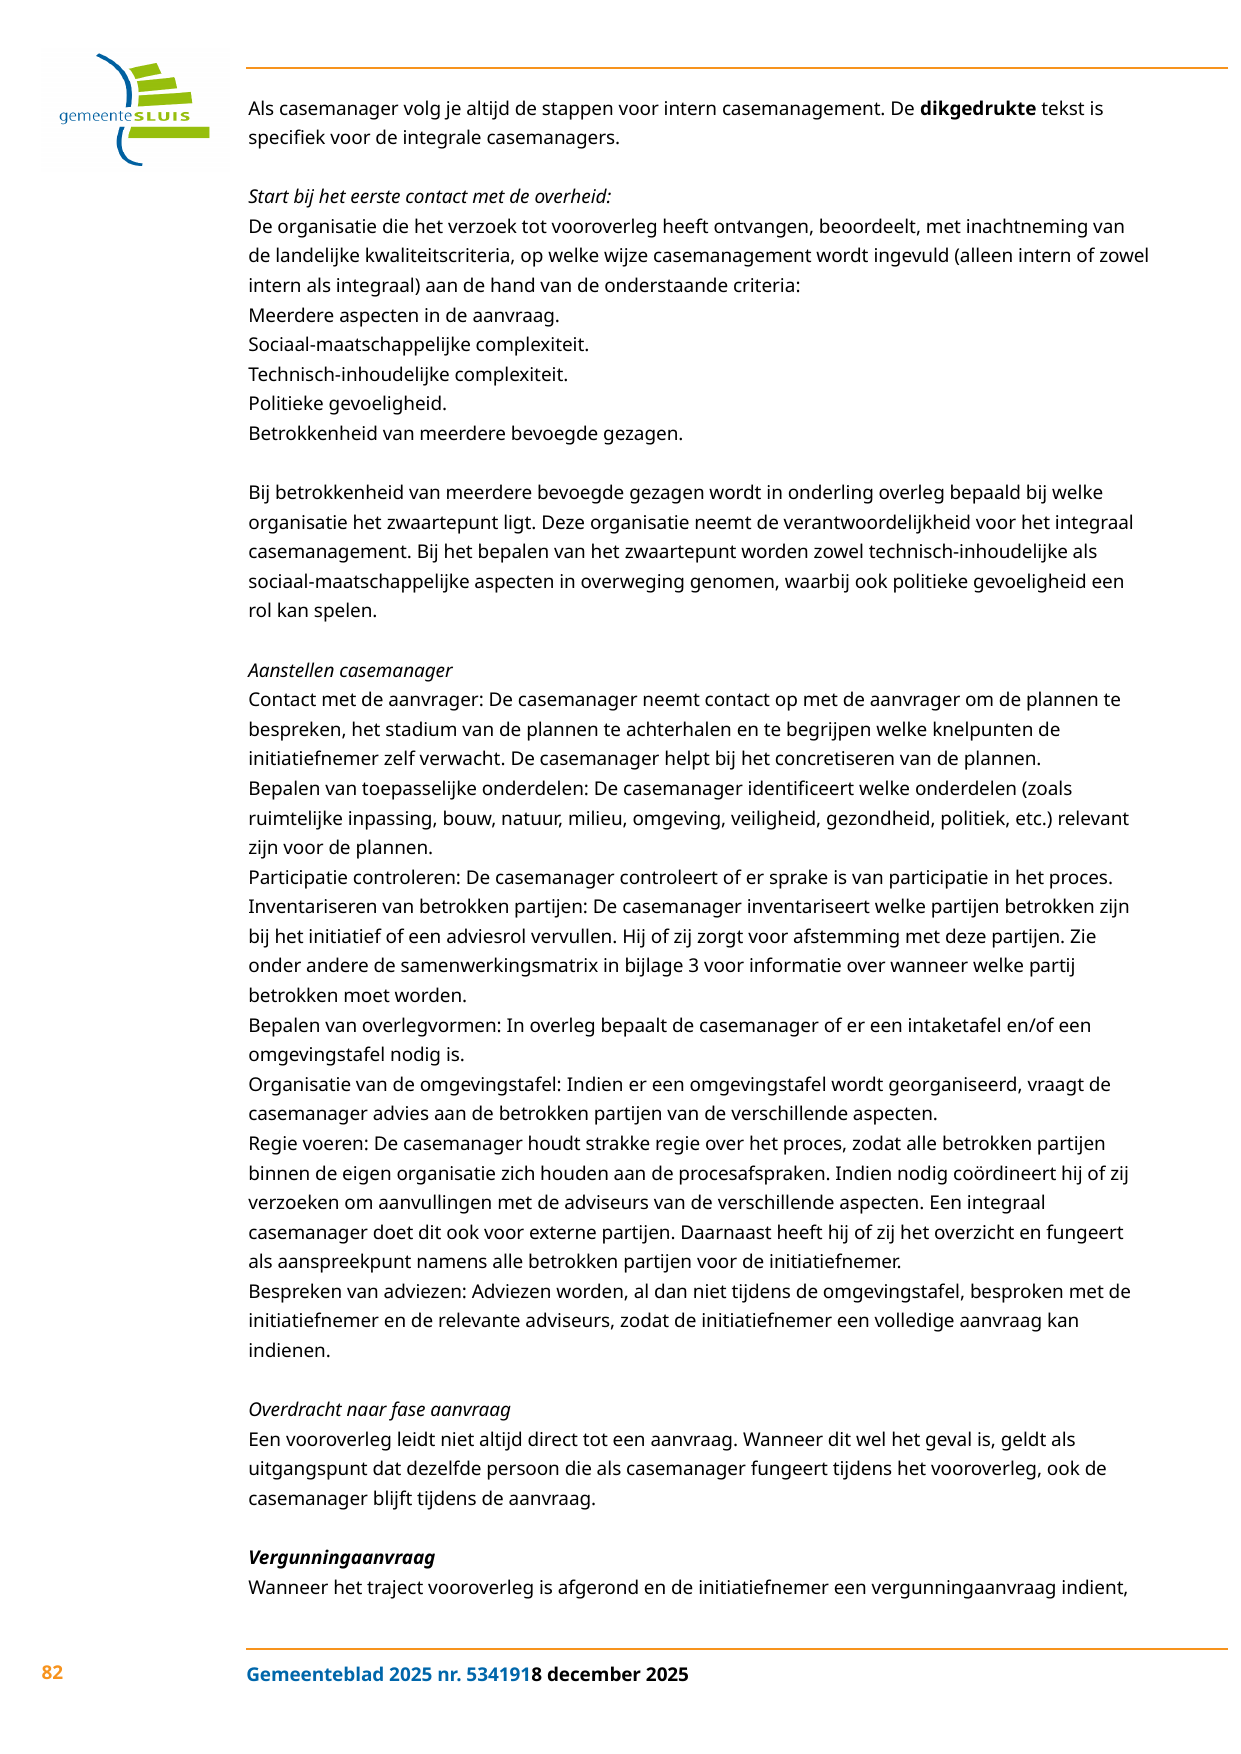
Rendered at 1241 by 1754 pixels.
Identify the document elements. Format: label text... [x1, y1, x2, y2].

text Bespreken van adviezen: Adviezen worden, al dan niet tijdens de omgevingstafel, besproken met de initiatiefnemer en de relevante adviseurs, zodat de initiatiefnemer een volledige aanvraag kan indienen. [248, 1278, 1152, 1363]
text Aanstellen casemanager [248, 657, 1152, 683]
text De organisatie die het verzoek tot vooroverleg heeft ontvangen, beoordeelt, met inachtneming van de landelijke kwaliteitscriteria, op welke wijze casemanagement wordt ingevuld (alleen intern of zowel intern als integraal) aan de hand van de onderstaande criteria: [248, 213, 1152, 298]
text Sociaal-maatschappelijke complexiteit. [248, 331, 1152, 357]
text Organisatie van de omgevingstafel: Indien er een omgevingstafel wordt georganiseerd, vraagt de casemanager advies aan de betrokken partijen van de verschillende aspecten. [248, 1071, 1152, 1126]
text Bij betrokkenheid van meerdere bevoegde gezagen wordt in onderling overleg bepaald bij welke organisatie het zwaartepunt ligt. Deze organisatie neemt de verantwoordelijkheid voor het integraal casemanagement. Bij het bepalen van het zwaartepunt worden zowel technisch-inhoudelijke als sociaal-maatschappelijke aspecten in overweging genomen, waarbij ook politieke gevoeligheid een rol kan spelen. [248, 479, 1152, 623]
text Bepalen van overlegvormen: In overleg bepaalt de casemanager of er een intaketafel en/of een omgevingstafel nodig is. [248, 1012, 1152, 1067]
picture [41, 47, 231, 172]
text Betrokkenheid van meerdere bevoegde gezagen. [248, 420, 1152, 446]
text Bepalen van toepasselijke onderdelen: De casemanager identificeert welke onderdelen (zoals ruimtelijke inpassing, bouw, natuur, milieu, omgeving, veiligheid, gezondheid, politiek, etc.) relevant zijn voor de plannen. [248, 775, 1152, 860]
text Wanneer het traject vooroverleg is afgerond en de initiatiefnemer een vergunningaanvraag indient, [248, 1574, 1152, 1600]
text Contact met de aanvrager: De casemanager neemt contact op met de aanvrager om de plannen te bespreken, het stadium van de plannen te achterhalen en te begrijpen welke knelpunten de initiatiefnemer zelf verwacht. De casemanager helpt bij het concretiseren van de plannen. [248, 686, 1152, 771]
text Participatie controleren: De casemanager controleert of er sprake is van participatie in het proces. [248, 864, 1152, 890]
text Regie voeren: De casemanager houdt strakke regie over het proces, zodat alle betrokken partijen binnen de eigen organisatie zich houden aan de procesafspraken. Indien nodig coördineert hij of zij verzoeken om aanvullingen met de adviseurs van de verschillende aspecten. Een integraal casemanager doet dit ook voor externe partijen. Daarnaast heeft hij of zij het overzicht en fungeert als aanspreekpunt namens alle betrokken partijen voor de initiatiefnemer. [248, 1130, 1152, 1274]
text Een vooroverleg leidt niet altijd direct tot een aanvraag. Wanneer dit wel het geval is, geldt als uitgangspunt dat dezelfde persoon die als casemanager fungeert tijdens het vooroverleg, ook de casemanager blijft tijdens de aanvraag. [248, 1426, 1152, 1511]
text Technisch-inhoudelijke complexiteit. [248, 361, 1152, 387]
text Meerdere aspecten in de aanvraag. [248, 302, 1152, 328]
text Inventariseren van betrokken partijen: De casemanager inventariseert welke partijen betrokken zijn bij het initiatief of een adviesrol vervullen. Hij of zij zorgt voor afstemming met deze partijen. Zie onder andere de samenwerkingsmatrix in bijlage 3 voor informatie over wanneer welke partij betrokken moet worden. [248, 893, 1152, 1008]
text Overdracht naar fase aanvraag [248, 1396, 1152, 1422]
text Start bij het eerste contact met de overheid: [248, 183, 1152, 209]
text Als casemanager volg je altijd de stappen voor intern casemanagement. De dikgedrukte tekst is specifiek voor de integrale casemanagers. [248, 95, 1152, 150]
text Politieke gevoeligheid. [248, 391, 1152, 416]
text Vergunningaanvraag [248, 1544, 1152, 1570]
